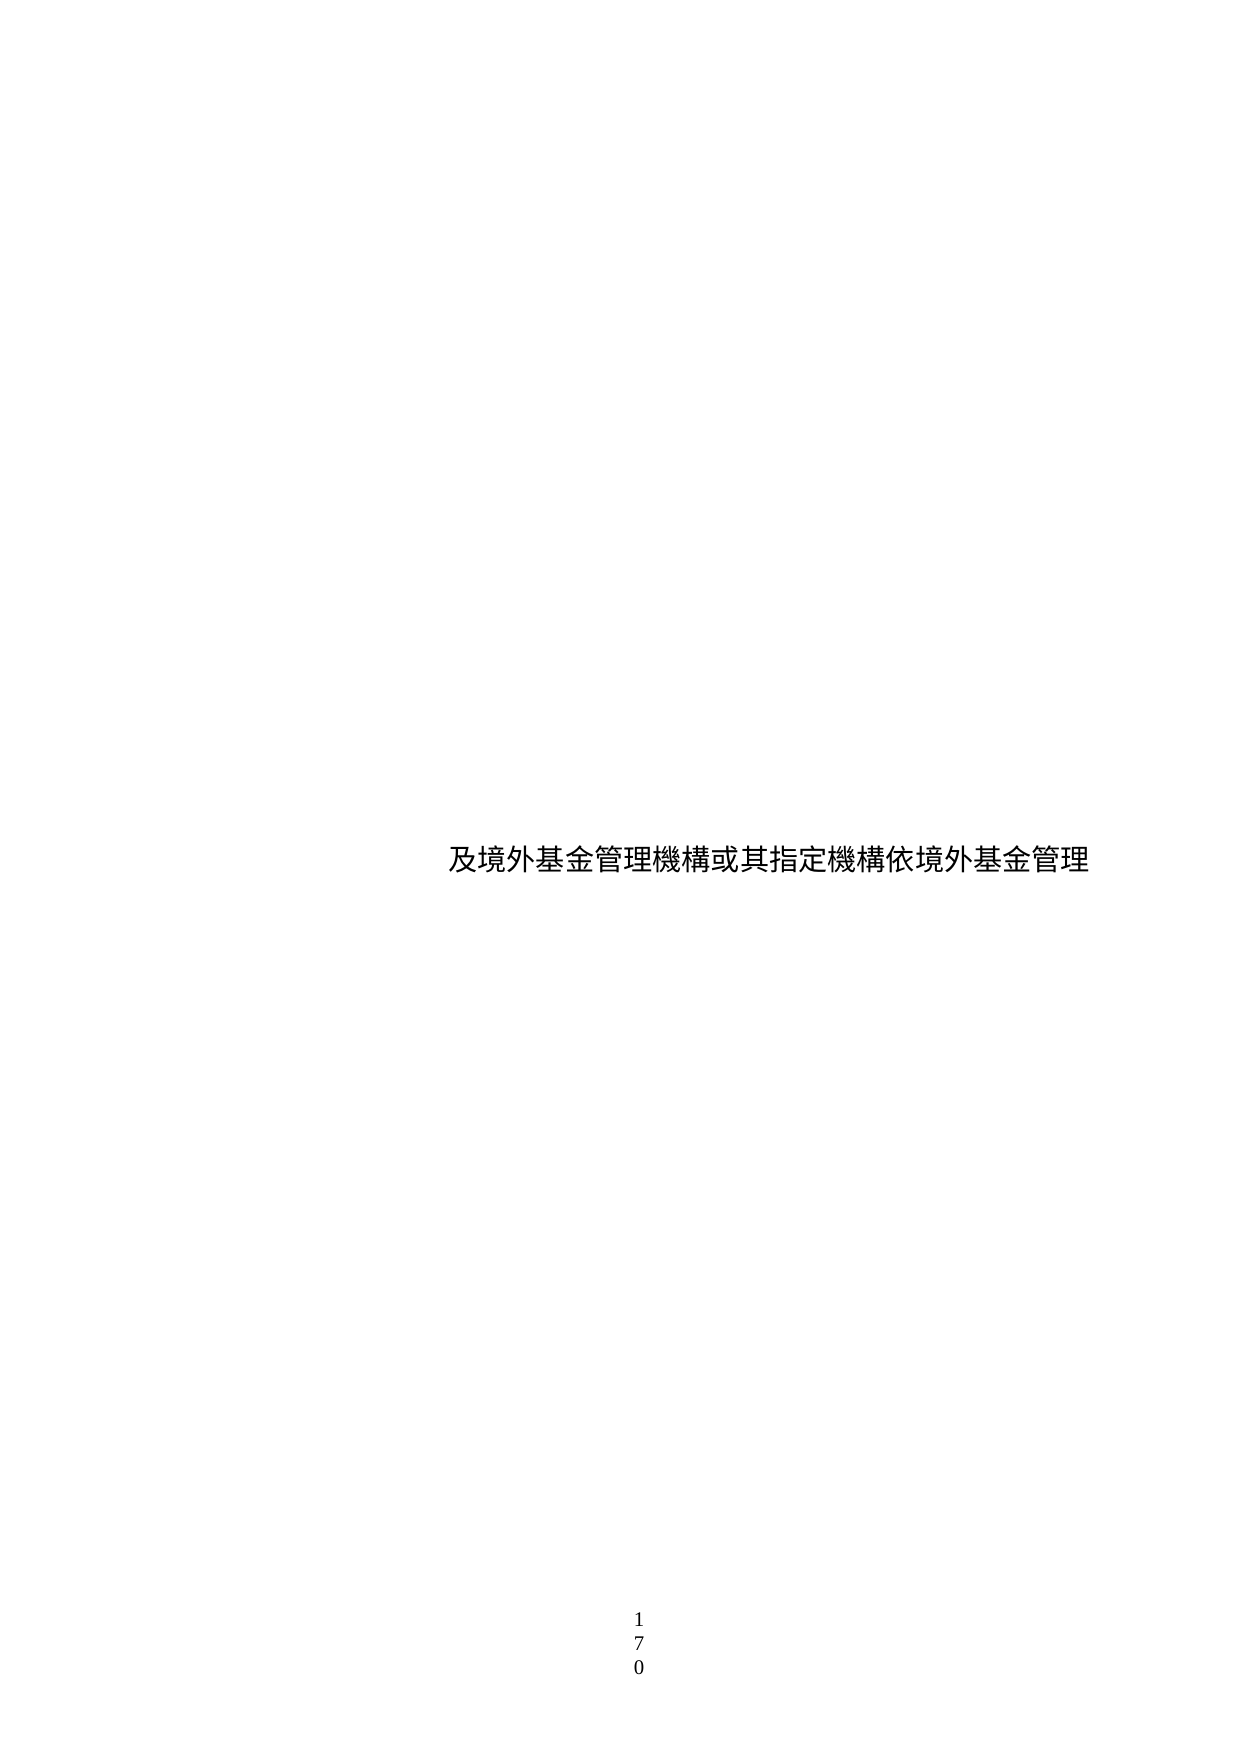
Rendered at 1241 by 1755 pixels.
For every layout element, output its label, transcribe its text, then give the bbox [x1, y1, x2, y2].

text 及境外基金管理機構或其指定機構依境外基金管理 [390, 816, 1093, 879]
